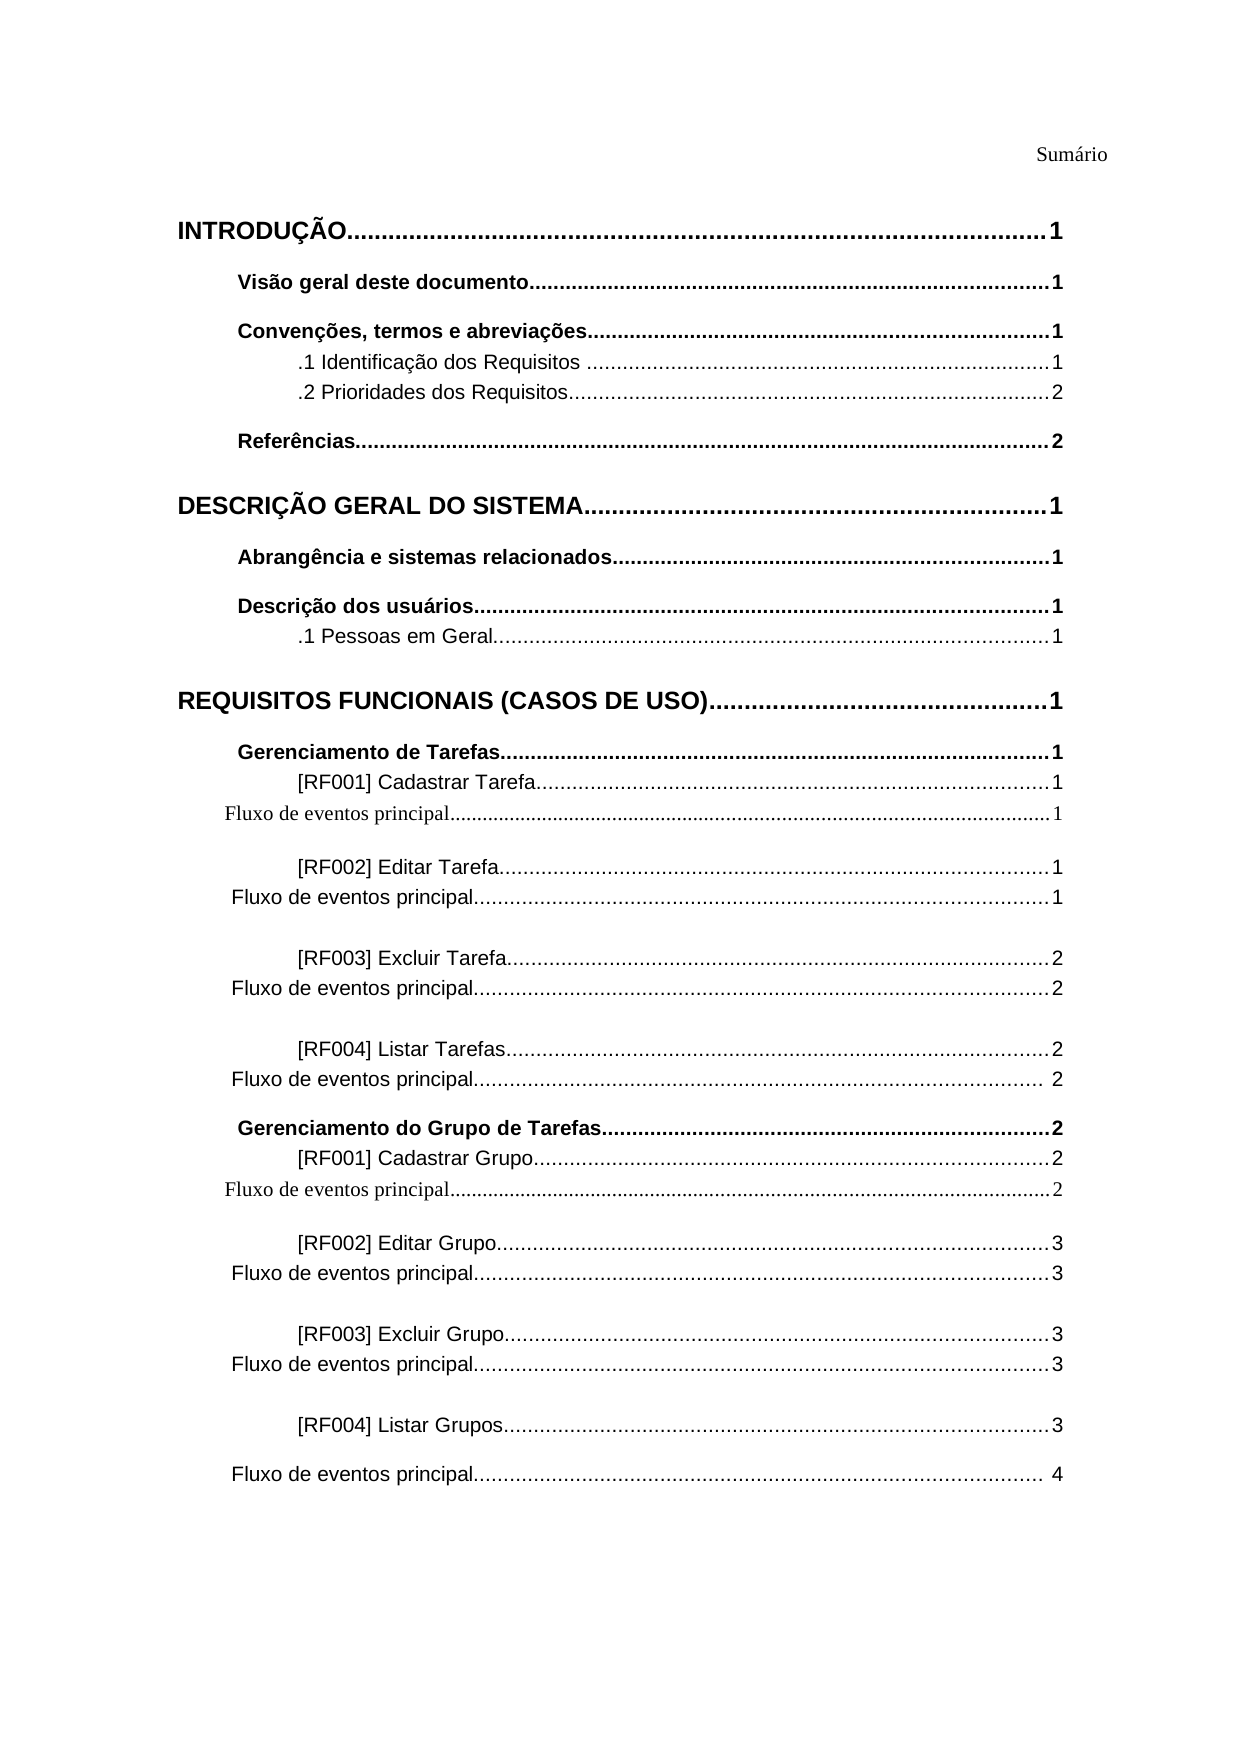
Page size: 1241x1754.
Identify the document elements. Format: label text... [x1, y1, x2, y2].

text Convenções, termos e abreviações 1 [237, 319, 1063, 343]
text Fluxo de eventos principal 3 [177, 1261, 1063, 1285]
text Requisitos funcionais (casos de uso) 1 [177, 686, 1063, 715]
text Descrição dos usuários 1 [237, 594, 1063, 618]
text Fluxo de eventos principal 1 [177, 885, 1063, 909]
text [RF004] Listar Tarefas 2 [297, 1037, 1063, 1061]
text .1 Pessoas em Geral 1 [297, 624, 1063, 648]
text Fluxo de eventos principal 3 [177, 1352, 1063, 1376]
text [RF002] Editar Tarefa 1 [297, 855, 1063, 879]
text Abrangência e sistemas relacionados 1 [237, 545, 1063, 569]
text Referências 2 [237, 429, 1063, 453]
text [RF001] Cadastrar Tarefa 1 [297, 770, 1063, 794]
text Fluxo de eventos principal 2 [177, 976, 1063, 1000]
text Descrição geral do sistema 1 [177, 491, 1063, 520]
text [RF001] Cadastrar Grupo 2 [297, 1146, 1063, 1170]
text Sumário [177, 142, 1107, 166]
text [RF002] Editar Grupo 3 [297, 1231, 1063, 1255]
text Visão geral deste documento 1 [237, 270, 1063, 294]
text Fluxo de eventos principal 4 [177, 1462, 1063, 1486]
text [RF003] Excluir Grupo 3 [297, 1322, 1063, 1346]
text [RF003] Excluir Tarefa 2 [297, 946, 1063, 970]
text Fluxo de eventos principal 2 [219, 1177, 1063, 1201]
text Fluxo de eventos principal 1 [219, 800, 1063, 824]
text Fluxo de eventos principal 2 [177, 1067, 1063, 1091]
text .1 Identificação dos Requisitos 1 [297, 350, 1063, 374]
text .2 Prioridades dos Requisitos 2 [297, 380, 1063, 404]
text Introdução 1 [177, 216, 1063, 245]
text [RF004] Listar Grupos 3 [297, 1413, 1063, 1437]
text Gerenciamento do Grupo de Tarefas 2 [237, 1116, 1063, 1140]
text Gerenciamento de Tarefas 1 [237, 740, 1063, 764]
